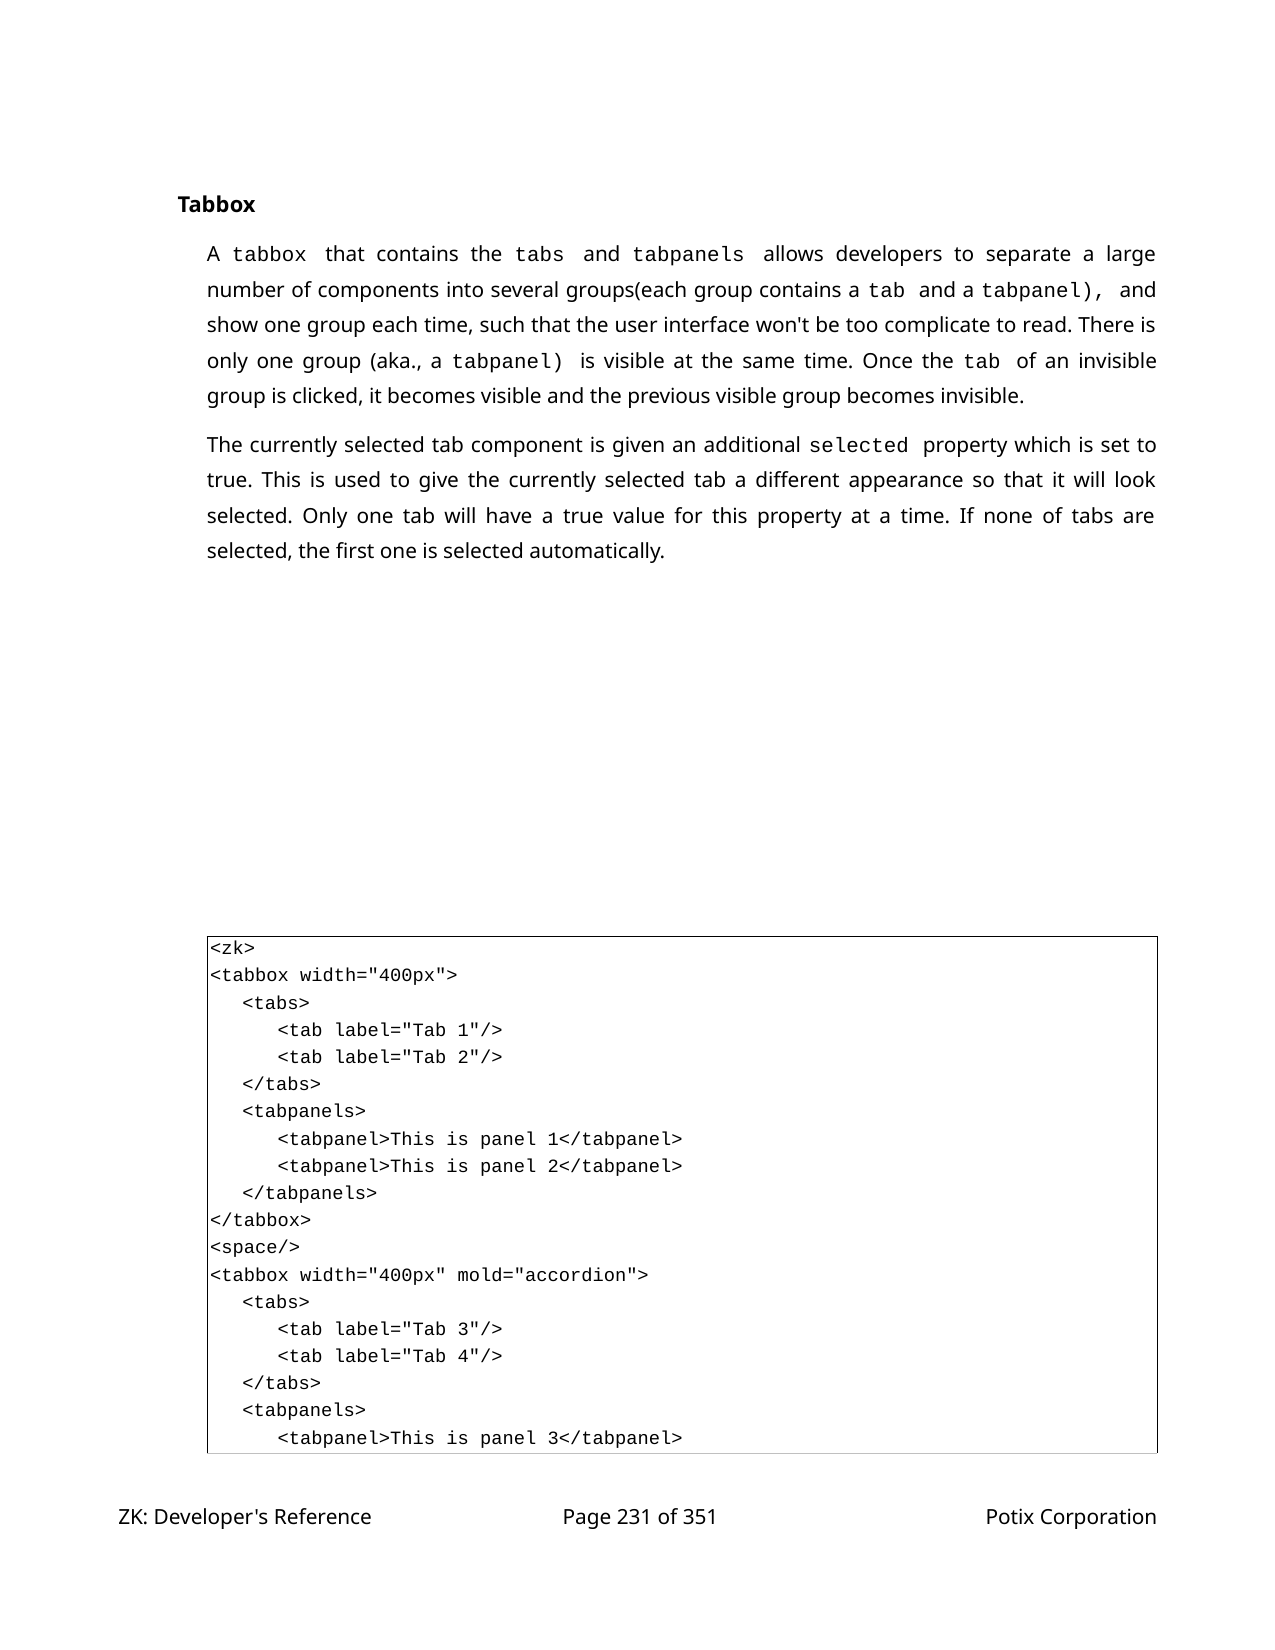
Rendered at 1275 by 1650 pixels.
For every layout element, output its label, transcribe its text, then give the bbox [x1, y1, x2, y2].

text The currently selected tab component is given an additional selected property which is set to true. This is used to give the currently selected tab a different appearance so that it will look selected. Only one tab will have a true value for this property at a time. If none of tabs are selected, the first one is selected automatically. [207, 430, 1157, 564]
text </tabs> [208, 1072, 1157, 1096]
text <tabs> [208, 991, 1157, 1015]
text A tabbox that contains the tabs and tabpanels allows developers to separate a large number of components into several groups(each group contains a tab and a tabpanel), and show one group each time, such that the user interface won't be too complicate to read. There is only one group (aka., a tabpanel) is visible at the same time. Once the tab of an invisible group is clicked, it becomes visible and the previous visible group becomes invisible. [207, 239, 1157, 409]
text <tabs> [208, 1289, 1157, 1314]
text <space/> [208, 1235, 1157, 1259]
text <tab label="Tab 1"/> [208, 1018, 1157, 1042]
subtitle Tabbox [177, 189, 1157, 219]
text <tabpanels> [208, 1398, 1157, 1423]
text <tab label="Tab 4"/> [208, 1344, 1157, 1368]
text <tabbox width="400px"> [208, 963, 1157, 988]
text <tabpanel>This is panel 3</tabpanel> [208, 1426, 1157, 1453]
text <tab label="Tab 2"/> [208, 1045, 1157, 1069]
text <zk> [208, 937, 1157, 960]
text <tab label="Tab 3"/> [208, 1317, 1157, 1341]
text <tabpanels> [208, 1099, 1157, 1123]
text </tabbox> [208, 1208, 1157, 1232]
text </tabs> [208, 1371, 1157, 1395]
text <tabpanel>This is panel 2</tabpanel> [208, 1154, 1157, 1178]
text <tabbox width="400px" mold="accordion"> [208, 1262, 1157, 1287]
text </tabpanels> [208, 1181, 1157, 1205]
text <tabpanel>This is panel 1</tabpanel> [208, 1126, 1157, 1151]
